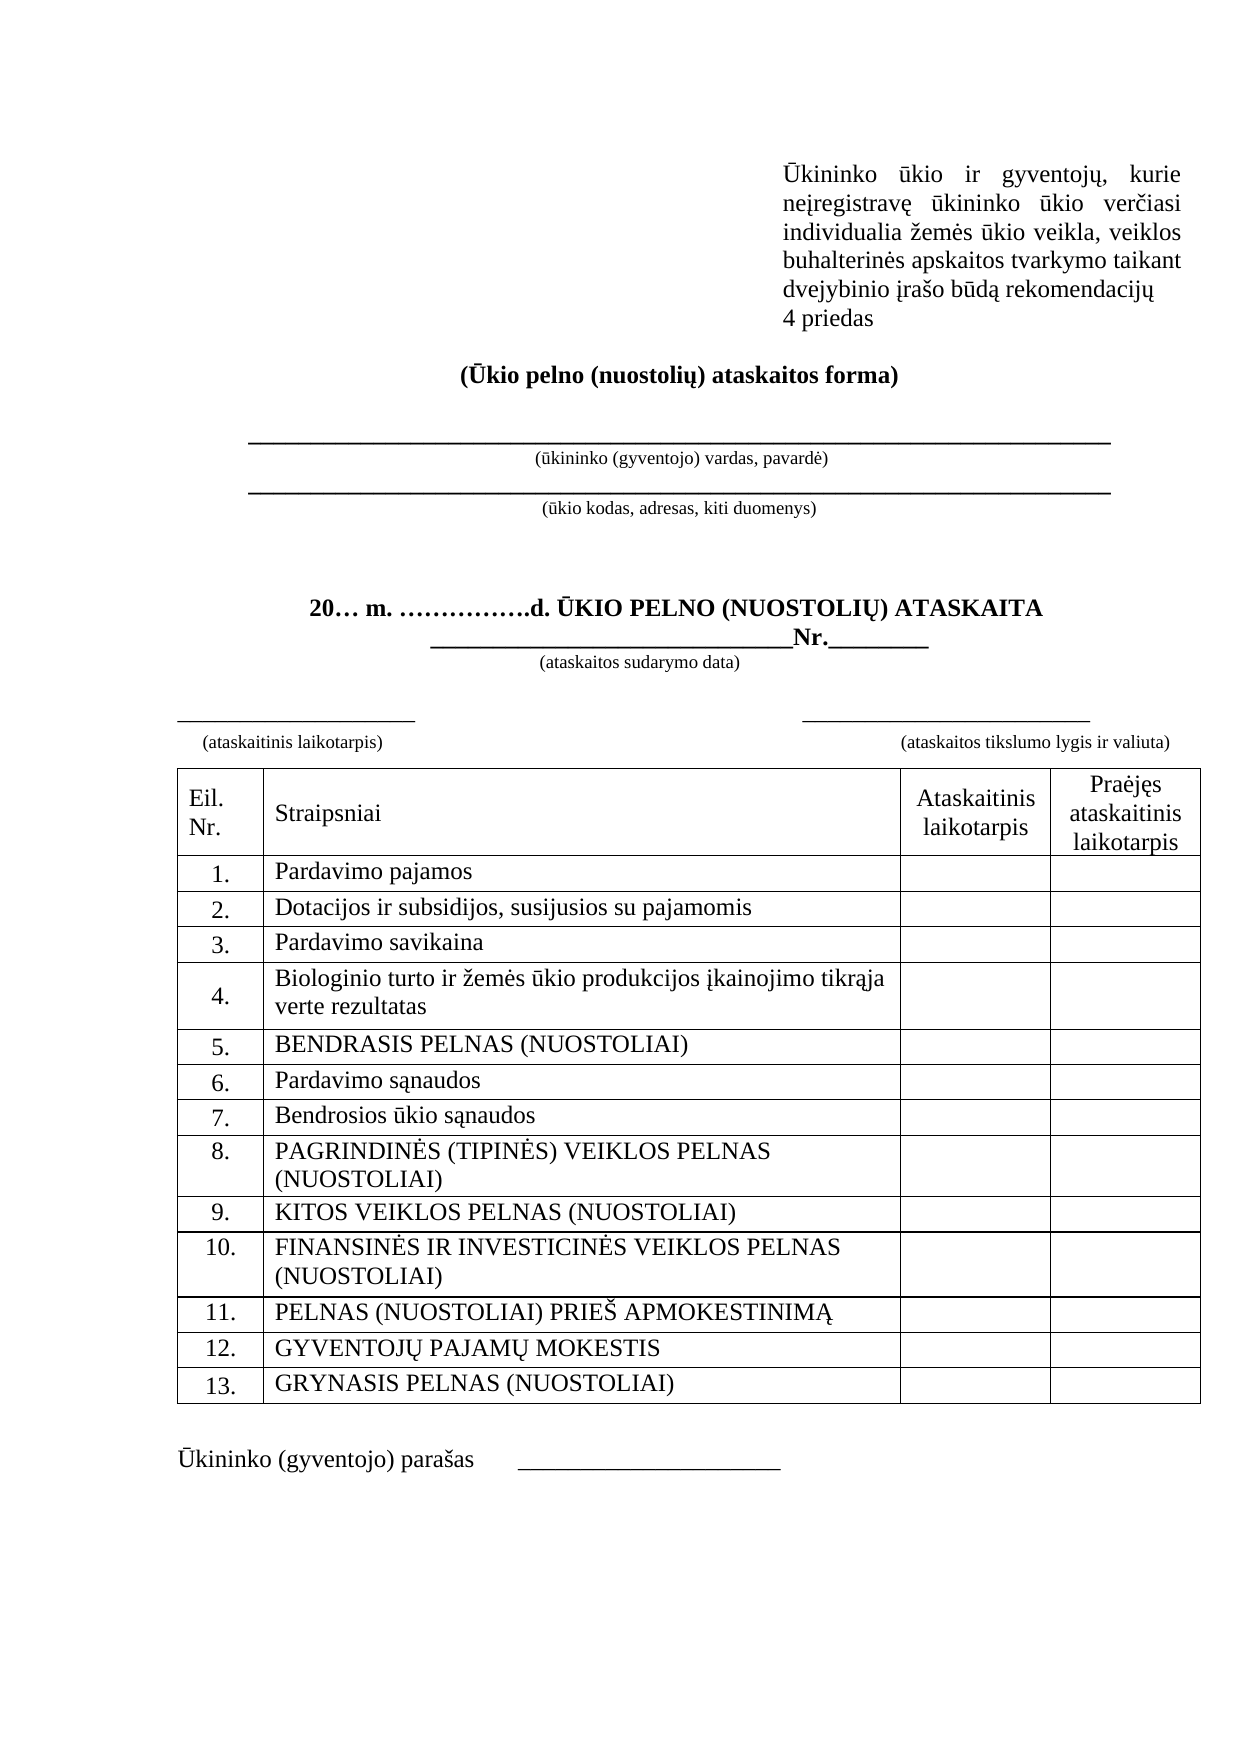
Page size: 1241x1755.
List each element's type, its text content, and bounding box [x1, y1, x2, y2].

table_header Ataskaitinis laikotarpis [901, 769, 1050, 855]
table_cell FINANSINĖS IR INVESTICINĖS VEIKLOS PELNAS (NUOSTOLIAI) [264, 1233, 900, 1296]
table_cell [901, 892, 1050, 926]
table_cell [901, 1233, 1050, 1296]
table_cell [901, 1065, 1050, 1099]
table_cell [1051, 856, 1200, 891]
table_cell [901, 1368, 1050, 1403]
table_cell Pardavimo sąnaudos [264, 1065, 900, 1099]
text (ūkio kodas, adresas, kiti duomenys) [177, 497, 1181, 519]
table_cell [1051, 1100, 1200, 1135]
table_cell [1051, 963, 1200, 1028]
table_cell Dotacijos ir subsidijos, susijusios su pajamomis [264, 892, 900, 926]
table_cell [901, 1030, 1050, 1064]
table_cell [1051, 1368, 1200, 1403]
table_cell 5. [178, 1030, 263, 1064]
table_cell Bendrosios ūkio sąnaudos [264, 1100, 900, 1135]
table_cell 11. [178, 1298, 263, 1332]
text (ūkininko (gyventojo) vardas, pavardė) [177, 447, 1181, 468]
table_cell 7. [178, 1100, 263, 1135]
table_cell Biologinio turto ir žemės ūkio produkcijos įkainojimo tikrąja verte rezultatas [264, 963, 900, 1028]
text _____________________________Nr.________ [177, 622, 1181, 651]
table_cell KITOS VEIKLOS PELNAS (NUOSTOLIAI) [264, 1197, 900, 1231]
text (ataskaitinis laikotarpis) (ataskaitos tikslumo lygis ir valiuta) [177, 725, 1181, 754]
table_cell [901, 1333, 1050, 1367]
table_cell [1051, 927, 1200, 962]
table_cell PELNAS (NUOSTOLIAI) PRIEŠ APMOKESTINIMĄ [264, 1298, 900, 1332]
table_cell 8. [178, 1136, 263, 1196]
table_cell [1051, 892, 1200, 926]
table_cell 6. [178, 1065, 263, 1099]
text Ūkininko ūkio ir gyventojų, kurie neįregistravę ūkininko ūkio verčiasi individualia žemės ūkio veikla, veiklos buhalterinės apskaitos tvarkymo taikant dvejybinio įrašo būdą rekomendacijų [783, 159, 1181, 303]
table_cell 13. [178, 1368, 263, 1403]
table_cell 9. [178, 1197, 263, 1231]
table_cell [901, 963, 1050, 1028]
table_cell [1051, 1333, 1200, 1367]
table_cell [901, 1100, 1050, 1135]
table_cell 3. [178, 927, 263, 962]
table_cell [1051, 1065, 1200, 1099]
table_cell [1051, 1030, 1200, 1064]
table_cell 12. [178, 1333, 263, 1367]
table_cell GYVENTOJŲ PAJAMŲ MOKESTIS [264, 1333, 900, 1367]
table_cell Pardavimo savikaina [264, 927, 900, 962]
table_cell 4. [178, 963, 263, 1028]
text 4 priedas [783, 303, 1181, 332]
table_cell [901, 927, 1050, 962]
table_header Straipsniai [264, 769, 900, 855]
table_header Praėjęs ataskaitinis laikotarpis [1051, 769, 1200, 855]
table_cell PAGRINDINĖS (TIPINĖS) VEIKLOS PELNAS (NUOSTOLIAI) [264, 1136, 900, 1196]
table_cell [901, 1197, 1050, 1231]
text (ataskaitos sudarymo data) [177, 651, 1181, 672]
text ___________________ _______________________ [177, 696, 1181, 725]
table_cell BENDRASIS PELNAS (NUOSTOLIAI) [264, 1030, 900, 1064]
text 20… m. …………….d. ŪKIO PELNO (NUOSTOLIŲ) ATASKAITA [177, 593, 1181, 622]
table_cell GRYNASIS PELNAS (NUOSTOLIAI) [264, 1368, 900, 1403]
table_cell [1051, 1136, 1200, 1196]
table_cell Pardavimo pajamos [264, 856, 900, 891]
table_cell [901, 1136, 1050, 1196]
text _____________________________________________________________________ [177, 468, 1181, 497]
table_cell [1051, 1233, 1200, 1296]
text (Ūkio pelno (nuostolių) ataskaitos forma) [177, 361, 1181, 389]
table_header Eil. Nr. [178, 769, 263, 855]
text Ūkininko (gyventojo) parašas _____________________ [177, 1444, 1181, 1473]
table_cell [901, 856, 1050, 891]
table_cell [1051, 1197, 1200, 1231]
table_cell 10. [178, 1233, 263, 1296]
text _____________________________________________________________________ [177, 418, 1181, 447]
table_cell [1051, 1298, 1200, 1332]
table_cell 2. [178, 892, 263, 926]
table_cell [901, 1298, 1050, 1332]
table_cell 1. [178, 856, 263, 891]
